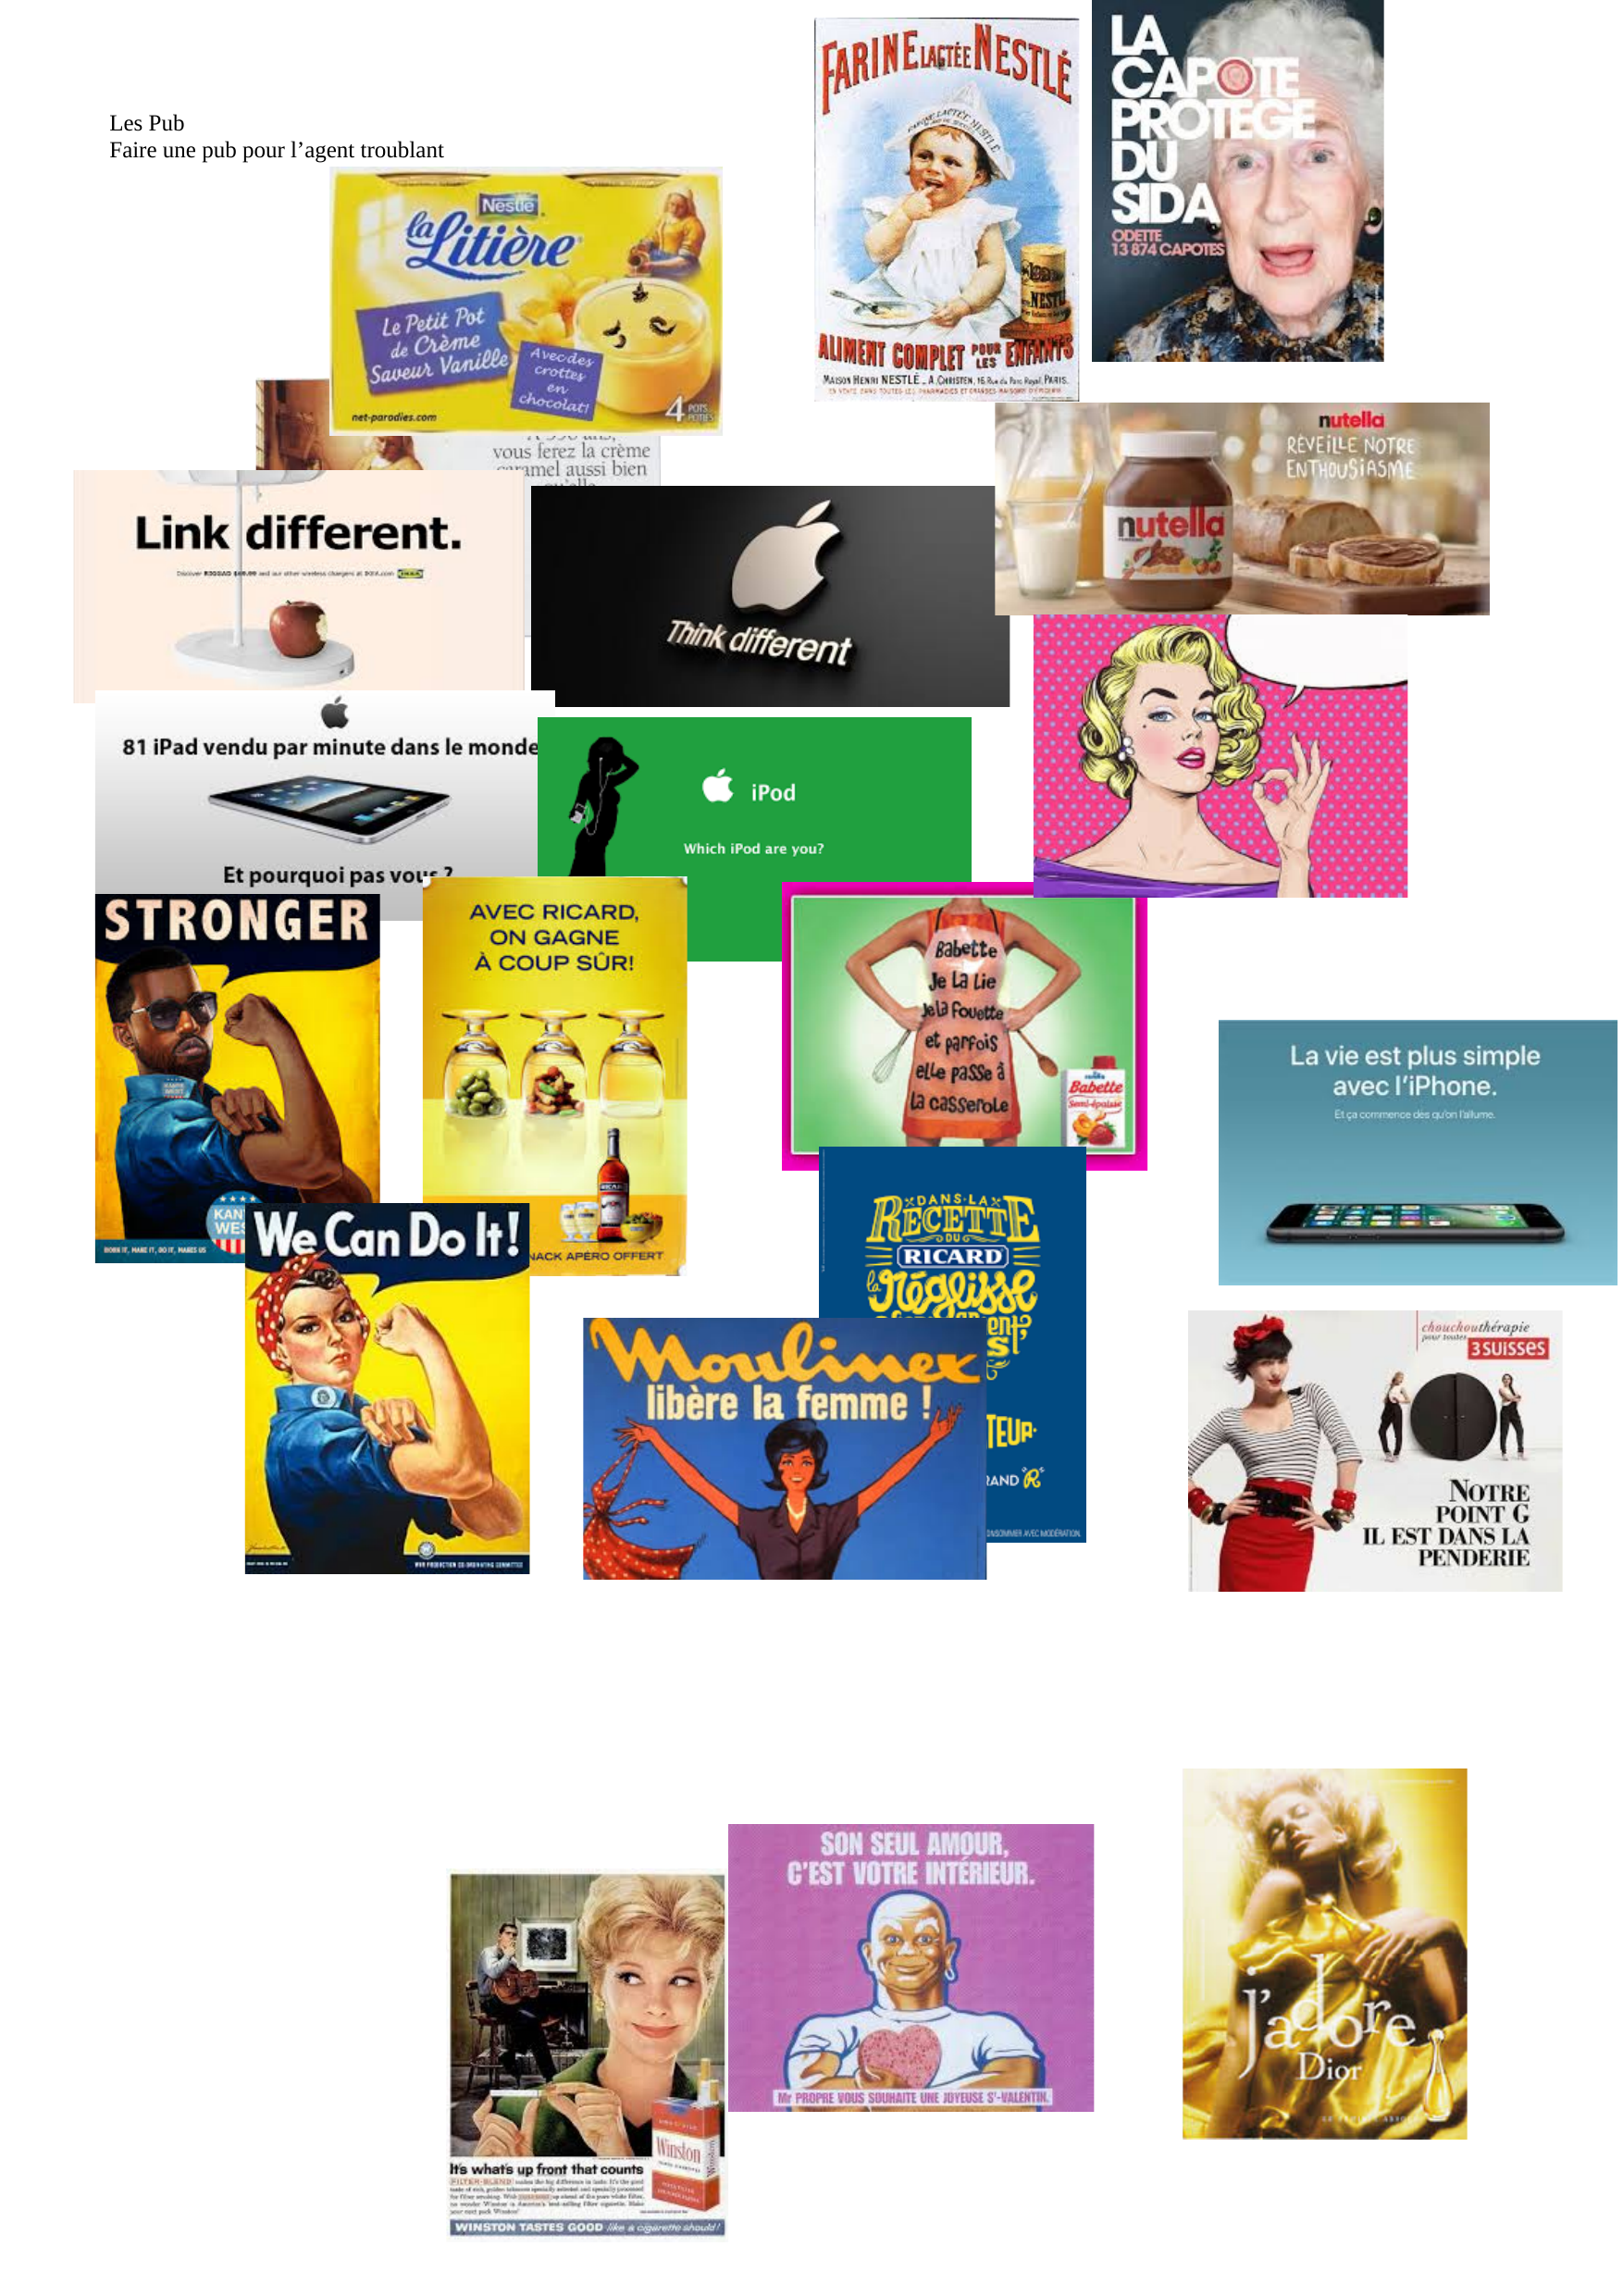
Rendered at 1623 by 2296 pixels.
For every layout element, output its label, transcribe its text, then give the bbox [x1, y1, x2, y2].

text Les Pub [109, 109, 814, 136]
text [1384, 136, 1514, 163]
picture [103, 1247, 130, 1255]
picture [1092, 0, 1384, 362]
picture [73, 167, 1490, 1580]
picture [1182, 1769, 1468, 2140]
text [1384, 109, 1514, 136]
text [1080, 109, 1092, 136]
picture [132, 1247, 176, 1255]
picture [814, 18, 1080, 402]
picture [1188, 1310, 1563, 1592]
picture [179, 1247, 206, 1252]
picture [1219, 1020, 1618, 1285]
picture [446, 1824, 1095, 2242]
text Faire une pub pour l’agent troublant [109, 136, 814, 163]
